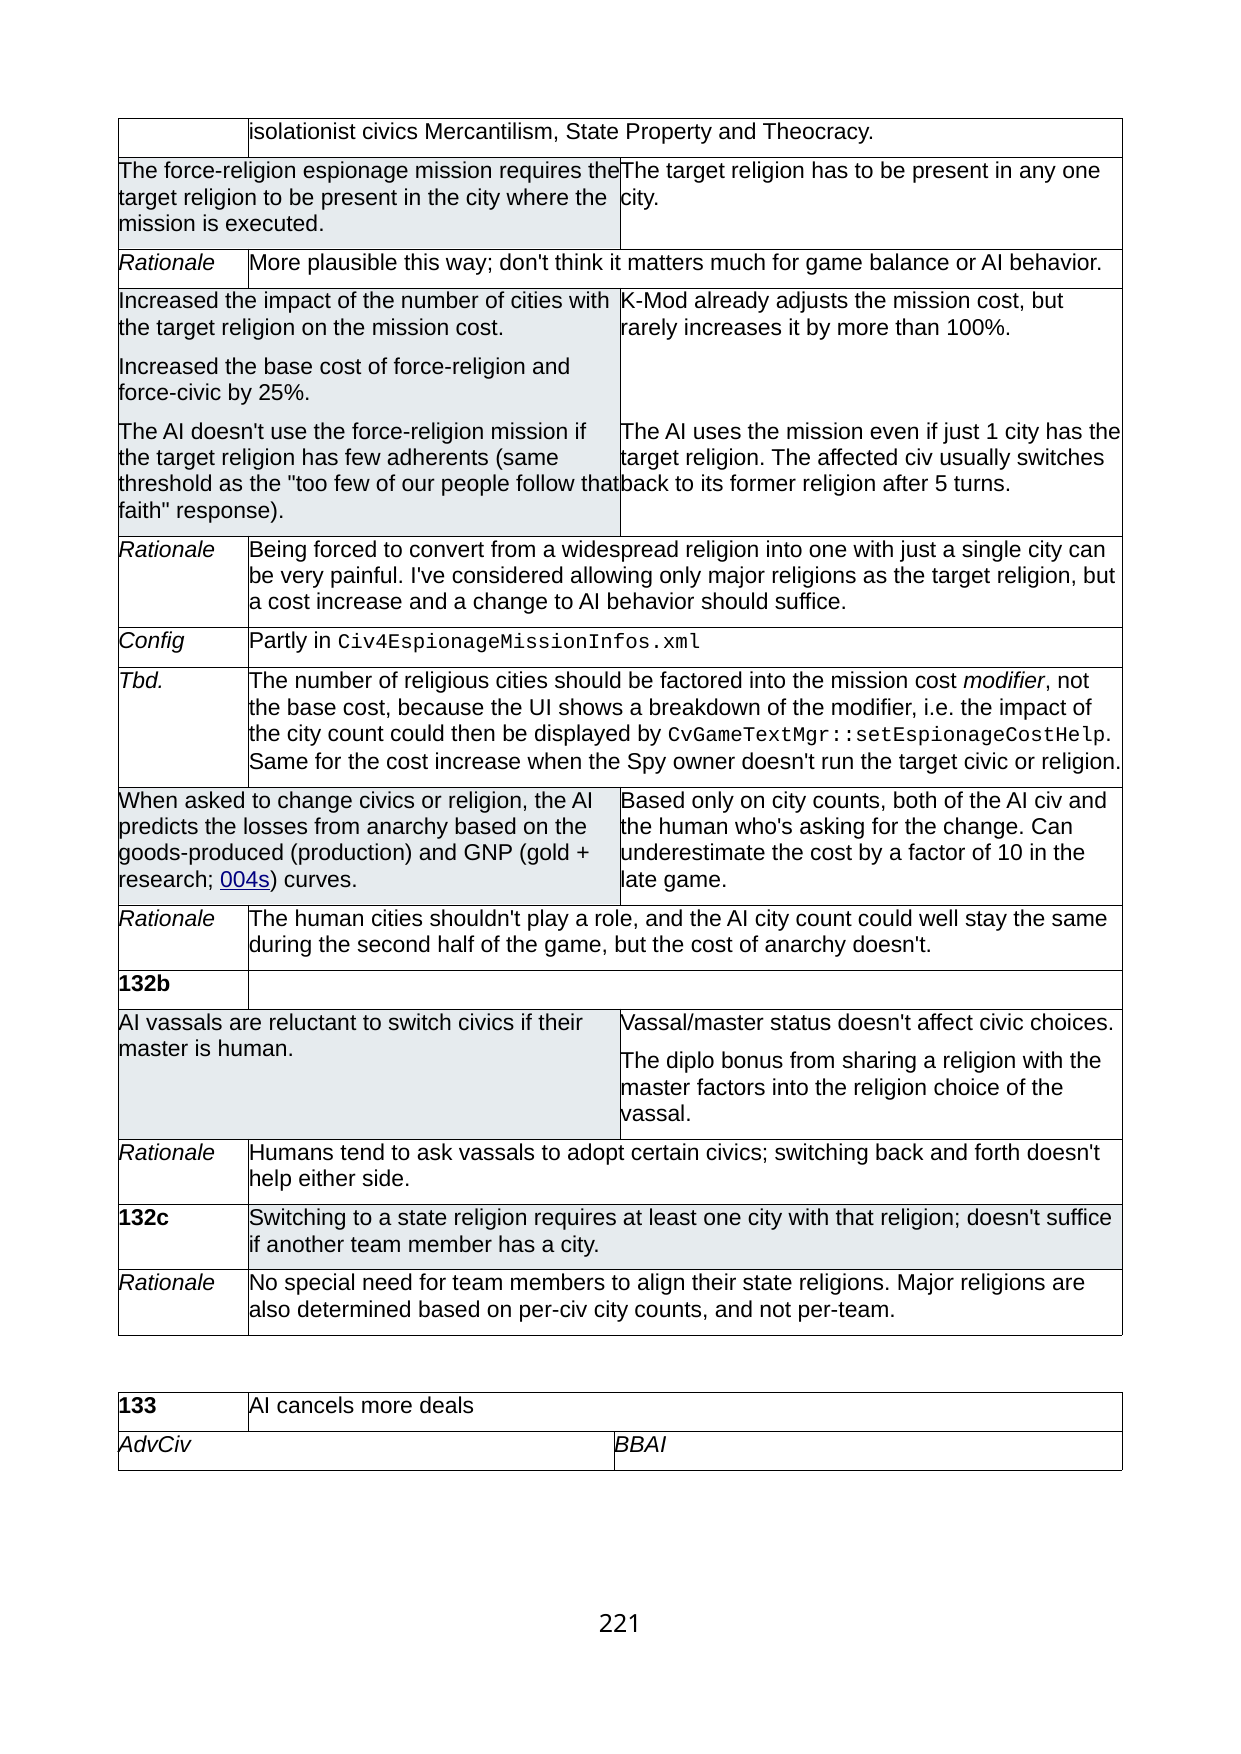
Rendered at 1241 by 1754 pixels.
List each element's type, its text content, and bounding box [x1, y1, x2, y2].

table_cell Tbd. [119, 668, 248, 787]
table_cell When asked to change civics or religion, the AI predicts the losses from anarchy based on the goods-produced (production) and GNP (gold + research; 004s) curves. [119, 788, 620, 904]
table_cell AI vassals are reluctant to switch civics if their master is human. [119, 1010, 620, 1139]
table_cell Config [119, 628, 248, 667]
table_cell Rationale [119, 1140, 248, 1204]
table_cell [249, 971, 1122, 1008]
table_cell BBAI [615, 1432, 1122, 1470]
table_cell The force-religion espionage mission requires the target religion to be present in the city where the mission is executed. [119, 158, 620, 248]
table_cell The target religion has to be present in any one city. [621, 158, 1122, 248]
table_cell Increased the impact of the number of cities with the target religion on the mission cost. Increased the base cost of force-religion and force-civic by 25%. The AI doesn't use the force-religion mission if the target religion has few adherents (same threshold as the "too few of our people follow that faith" response). [119, 289, 620, 536]
table_cell Rationale [119, 250, 248, 287]
table_cell isolationist civics Mercantilism, State Property and Theocracy. [249, 119, 1122, 157]
table_cell No special need for team members to align their state religions. Major religions are also determined based on per-civ city counts, and not per-team. [249, 1270, 1122, 1334]
table_cell K-Mod already adjusts the mission cost, but rarely increases it by more than 100%. The AI uses the mission even if just 1 city has the target religion. The affected civ usually switches back to its former religion after 5 turns. [621, 289, 1122, 536]
table_header AI cancels more deals [249, 1393, 1122, 1431]
table_cell The number of religious cities should be factored into the mission cost modifier, not the base cost, because the UI shows a breakdown of the modifier, i.e. the impact of the city count could then be displayed by CvGameTextMgr::setEspionageCostHelp. Same for the cost increase when the Spy owner doesn't run the target civic or religion. [249, 668, 1122, 787]
table_cell Rationale [119, 537, 248, 627]
table_cell Humans tend to ask vassals to adopt certain civics; switching back and forth doesn't help either side. [249, 1140, 1122, 1204]
table_cell Rationale [119, 1270, 248, 1334]
table_cell 132c [119, 1205, 248, 1269]
table_cell Vassal/master status doesn't affect civic choices. The diplo bonus from sharing a religion with the master factors into the religion choice of the vassal. [621, 1010, 1122, 1139]
table_cell 132b [119, 971, 248, 1008]
table_cell AdvCiv [119, 1432, 614, 1470]
table_cell Partly in Civ4EspionageMissionInfos.xml [249, 628, 1122, 667]
table_cell [119, 119, 248, 157]
table_cell Based only on city counts, both of the AI civ and the human who's asking for the change. Can underestimate the cost by a factor of 10 in the late game. [621, 788, 1122, 904]
table_cell The human cities shouldn't play a role, and the AI city count could well stay the same during the second half of the game, but the cost of anarchy doesn't. [249, 906, 1122, 970]
table_cell More plausible this way; don't think it matters much for game balance or AI behavior. [249, 250, 1122, 287]
table_cell Being forced to convert from a widespread religion into one with just a single city can be very painful. I've considered allowing only major religions as the target religion, but a cost increase and a change to AI behavior should suffice. [249, 537, 1122, 627]
table_cell Rationale [119, 906, 248, 970]
table_header 133 [119, 1393, 248, 1431]
table_cell Switching to a state religion requires at least one city with that religion; doesn't suffice if another team member has a city. [249, 1205, 1122, 1269]
